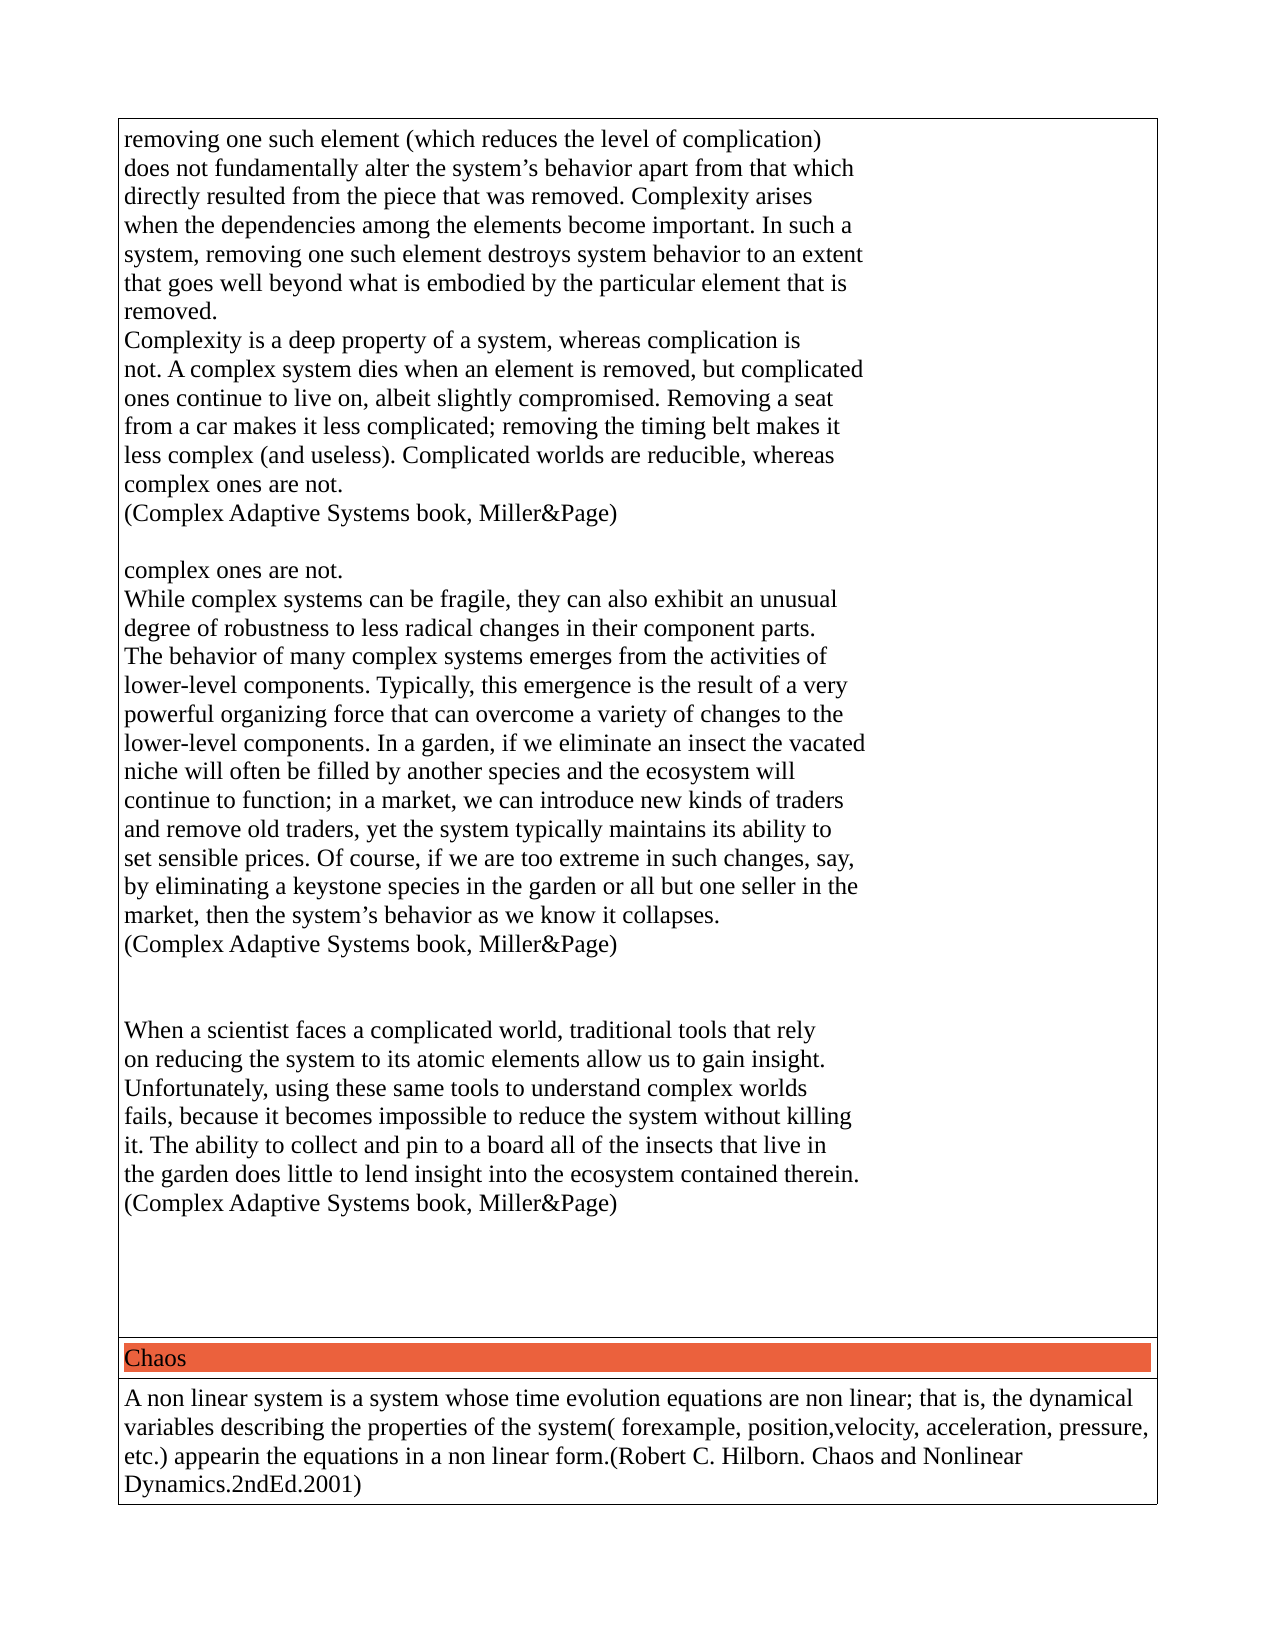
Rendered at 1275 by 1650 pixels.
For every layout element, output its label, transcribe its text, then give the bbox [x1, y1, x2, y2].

table_cell Chaos [119, 1338, 1157, 1377]
table_cell removing one such element (which reduces the level of complication) does not fundamentally alter the system’s behavior apart from that which directly resulted from the piece that was removed. Complexity arises when the dependencies among the elements become important. In such a system, removing one such element destroys system behavior to an extent that goes well beyond what is embodied by the particular element that is removed. Complexity is a deep property of a system, whereas complication is not. A complex system dies when an element is removed, but complicated ones continue to live on, albeit slightly compromised. Removing a seat from a car makes it less complicated; removing the timing belt makes it less complex (and useless). Complicated worlds are reducible, whereas complex ones are not. (Complex Adaptive Systems book, Miller&Page) complex ones are not. While complex systems can be fragile, they can also exhibit an unusual degree of robustness to less radical changes in their component parts. The behavior of many complex systems emerges from the activities of lower-level components. Typically, this emergence is the result of a very powerful organizing force that can overcome a variety of changes to the lower-level components. In a garden, if we eliminate an insect the vacated niche will often be filled by another species and the ecosystem will continue to function; in a market, we can introduce new kinds of traders and remove old traders, yet the system typically maintains its ability to set sensible prices. Of course, if we are too extreme in such changes, say, by eliminating a keystone species in the garden or all but one seller in the market, then the system’s behavior as we know it collapses. (Complex Adaptive Systems book, Miller&Page) When a scientist faces a complicated world, traditional tools that rely on reducing the system to its atomic elements allow us to gain insight. Unfortunately, using these same tools to understand complex worlds fails, because it becomes impossible to reduce the system without killing it. The ability to collect and pin to a board all of the insects that live in the garden does little to lend insight into the ecosystem contained therein. (Complex Adaptive Systems book, Miller&Page) [119, 119, 1157, 1337]
table_cell A non linear system is a system whose time evolution equations are non linear; that is, the dynamical variables describing the properties of the system( forexample, position,velocity, acceleration, pressure, etc.) appearin the equations in a non linear form.(Robert C. Hilborn. Chaos and Nonlinear Dynamics.2ndEd.2001) [119, 1379, 1157, 1504]
